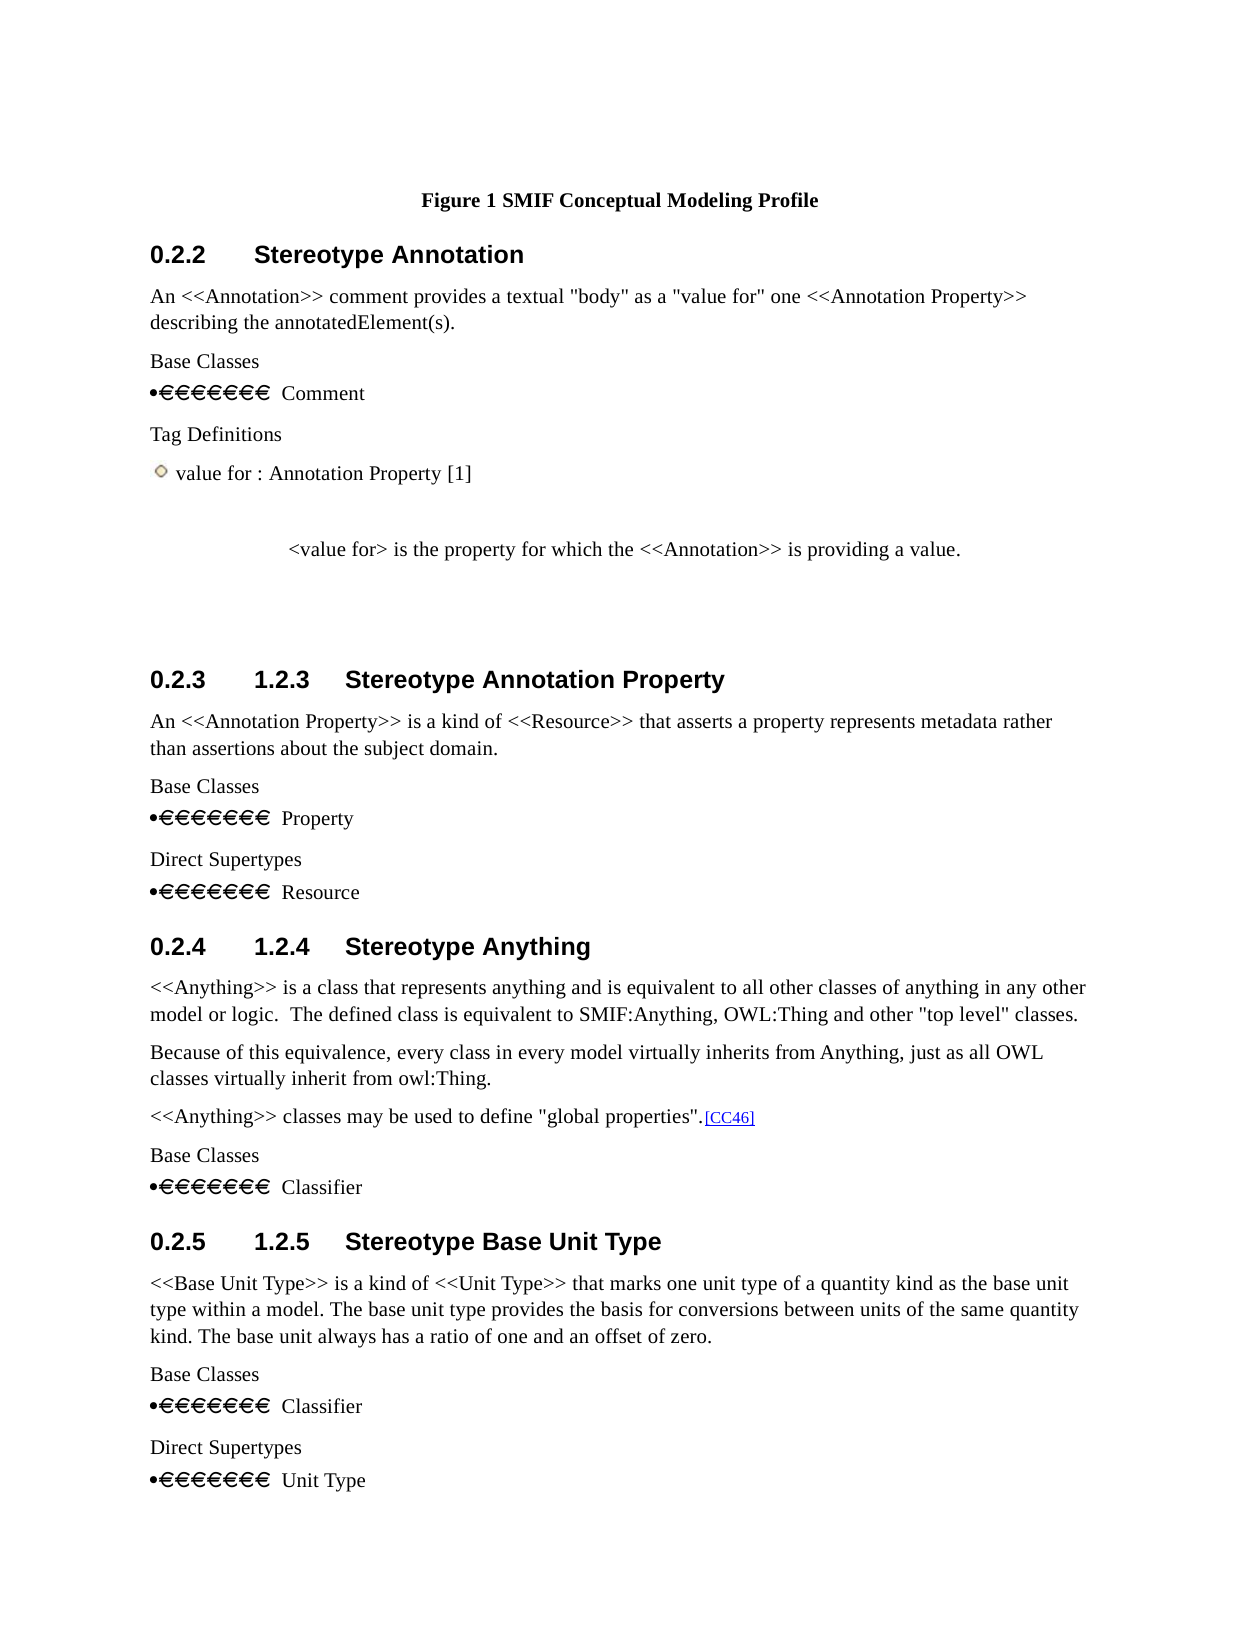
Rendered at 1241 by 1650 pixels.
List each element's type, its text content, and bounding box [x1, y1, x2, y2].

text Tag Definitions [150, 422, 1090, 446]
text <<Anything>> classes may be used to define "global properties".[CC46] [150, 1104, 1090, 1128]
text Because of this equivalence, every class in every model virtually inherits from Anything, just as all OWL classes virtually inherit from owl:Thing. [150, 1040, 1090, 1090]
subtitle 1.2.4 Stereotype Anything [150, 931, 1090, 960]
text Direct Supertypes [150, 847, 1090, 871]
text · Resource [150, 879, 1090, 903]
text Base Classes [150, 774, 1090, 798]
text <<Anything>> is a class that represents anything and is equivalent to all other classes of anything in any other model or logic. The defined class is equivalent to SMIF:Anything, OWL:Thing and other "top level" classes. [150, 975, 1090, 1026]
picture [150, 460, 170, 480]
text Figure 1 SMIF Conceptual Modeling Profile [150, 188, 1090, 212]
text <value for> is the property for which the <<Annotation>> is providing a value. [288, 537, 1090, 561]
text Base Classes [150, 1362, 1090, 1386]
text Direct Supertypes [150, 1435, 1090, 1459]
text · Unit Type [150, 1467, 1090, 1492]
text · Property [150, 806, 1090, 830]
subtitle 1.2.5 Stereotype Base Unit Type [150, 1227, 1090, 1256]
subtitle 1.2.3 Stereotype Annotation Property [150, 665, 1090, 694]
text Base Classes [150, 1143, 1090, 1167]
text An <<Annotation>> comment provides a textual "body" as a "value for" one <<Annotation Property>> describing the annotatedElement(s). [150, 284, 1090, 334]
text · Classifier [150, 1175, 1090, 1199]
text Base Classes [150, 348, 1090, 372]
text An <<Annotation Property>> is a kind of <<Resource>> that asserts a property represents metadata rather than assertions about the subject domain. [150, 709, 1090, 759]
text · Classifier [150, 1394, 1090, 1418]
text · Comment [150, 381, 1090, 405]
text <<Base Unit Type>> is a kind of <<Unit Type>> that marks one unit type of a quantity kind as the base unit type within a model. The base unit type provides the basis for conversions between units of the same quantity kind. The base unit always has a ratio of one and an offset of zero. [150, 1271, 1090, 1347]
subtitle Stereotype Annotation [150, 240, 1090, 269]
text value for : Annotation Property [1] [150, 460, 1090, 484]
